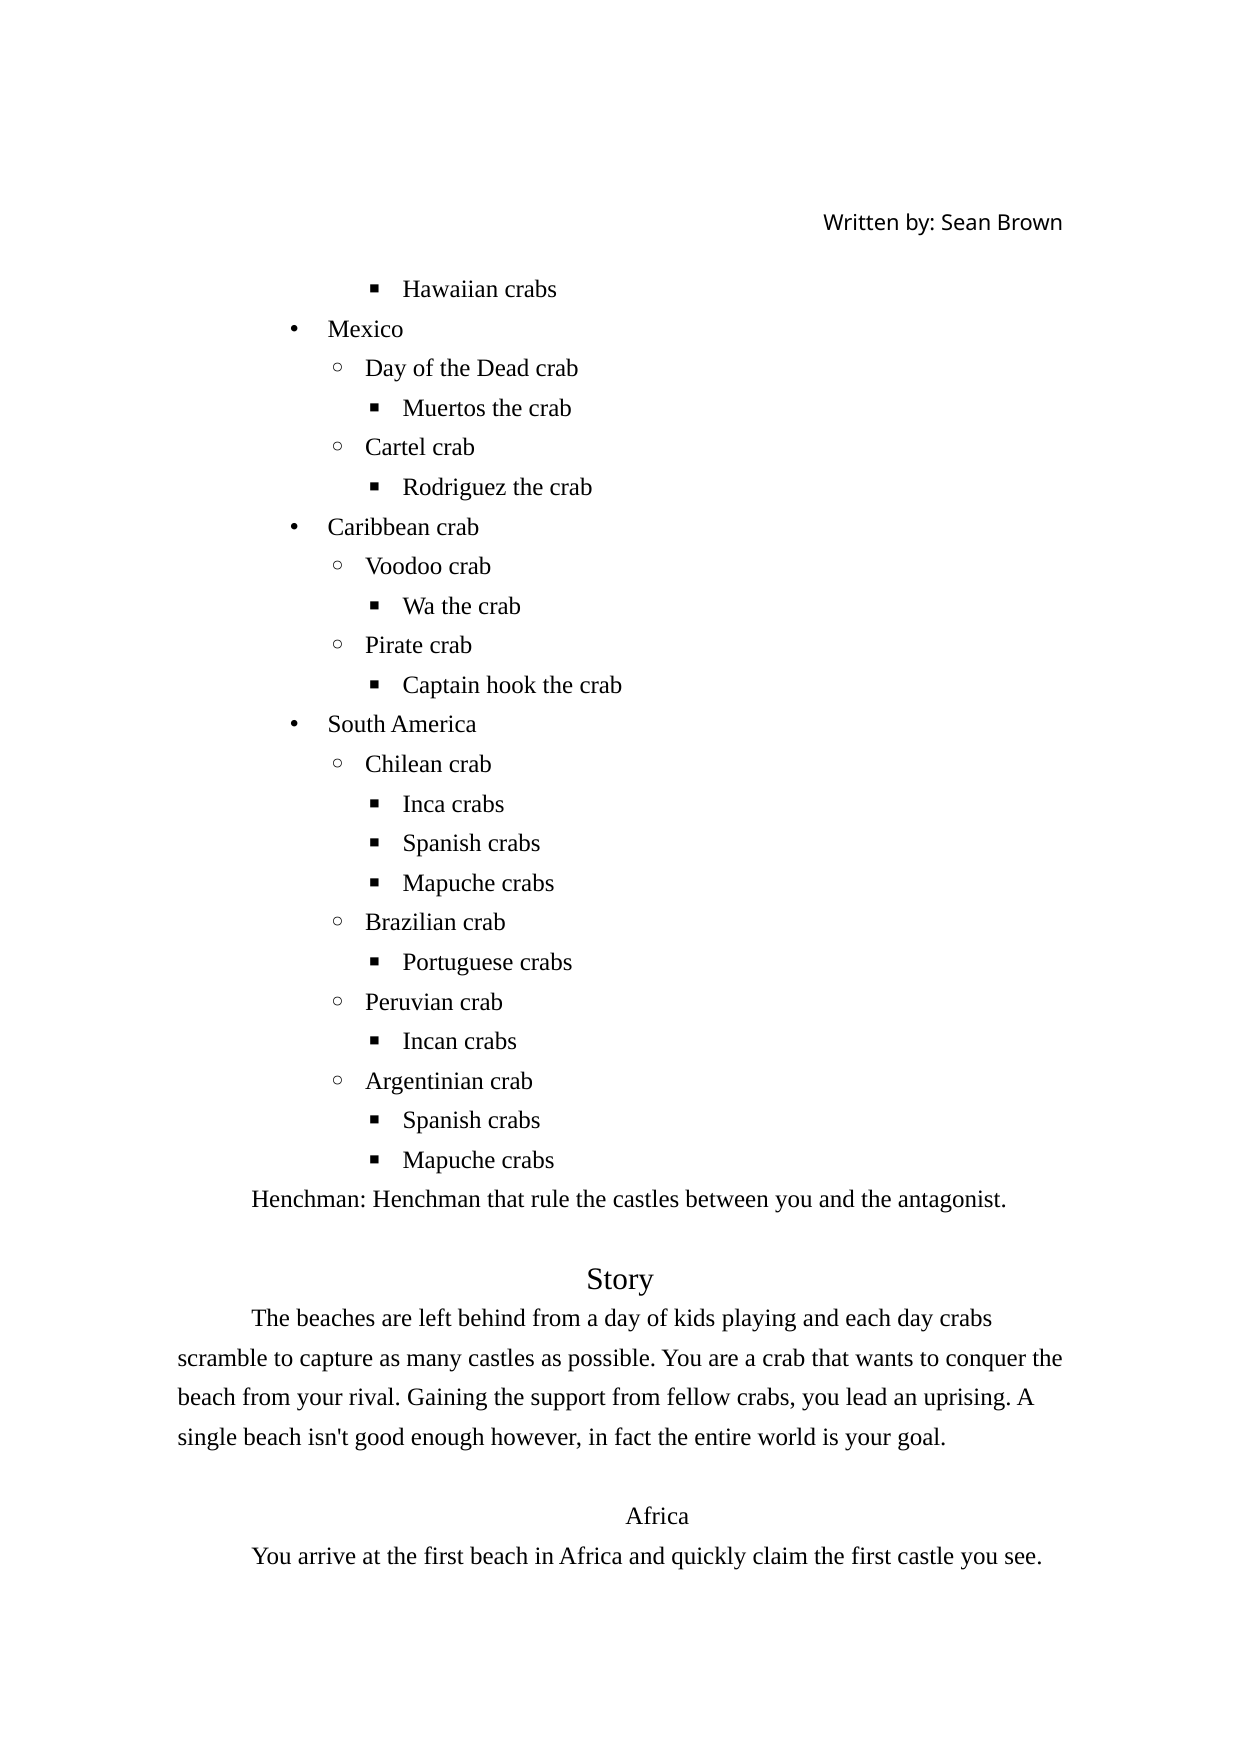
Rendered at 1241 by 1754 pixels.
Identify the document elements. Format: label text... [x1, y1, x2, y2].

list Spanish crabs [365, 822, 1063, 862]
list Wa the crab [365, 585, 1063, 624]
text Story [177, 1258, 1063, 1297]
list Rodriguez the crab [365, 466, 1063, 506]
list Chilean crab [327, 743, 1063, 783]
text Henchman: Henchman that rule the castles between you and the antagonist. [177, 1179, 1063, 1218]
list Incan crabs [365, 1020, 1063, 1060]
text You arrive at the first beach in Africa and quickly claim the first castle you see. [177, 1535, 1063, 1574]
list Mapuche crabs [365, 1139, 1063, 1179]
list Day of the Dead crab [327, 347, 1063, 387]
list Portuguese crabs [365, 941, 1063, 981]
text The beaches are left behind from a day of kids playing and each day crabs scramble to capture as many castles as possible. You are a crab that wants to conquer the beach from your rival. Gaining the support from fellow crabs, you lead an uprising. A single beach isn't good enough however, in fact the entire world is your goal. [177, 1297, 1063, 1456]
list Inca crabs [365, 783, 1063, 822]
list Caribbean crab [290, 506, 1063, 545]
list Hawaiian crabs [365, 268, 1063, 308]
list Mexico [290, 308, 1063, 347]
list Pirate crab [327, 624, 1063, 664]
list Mapuche crabs [365, 862, 1063, 902]
list Argentinian crab [327, 1060, 1063, 1099]
list Peruvian crab [327, 981, 1063, 1020]
list Captain hook the crab [365, 664, 1063, 704]
text Africa [177, 1495, 1063, 1535]
list Brazilian crab [327, 902, 1063, 941]
list Cartel crab [327, 427, 1063, 466]
list South America [290, 704, 1063, 743]
list Voodoo crab [327, 545, 1063, 585]
list Muertos the crab [365, 387, 1063, 427]
list Spanish crabs [365, 1099, 1063, 1139]
